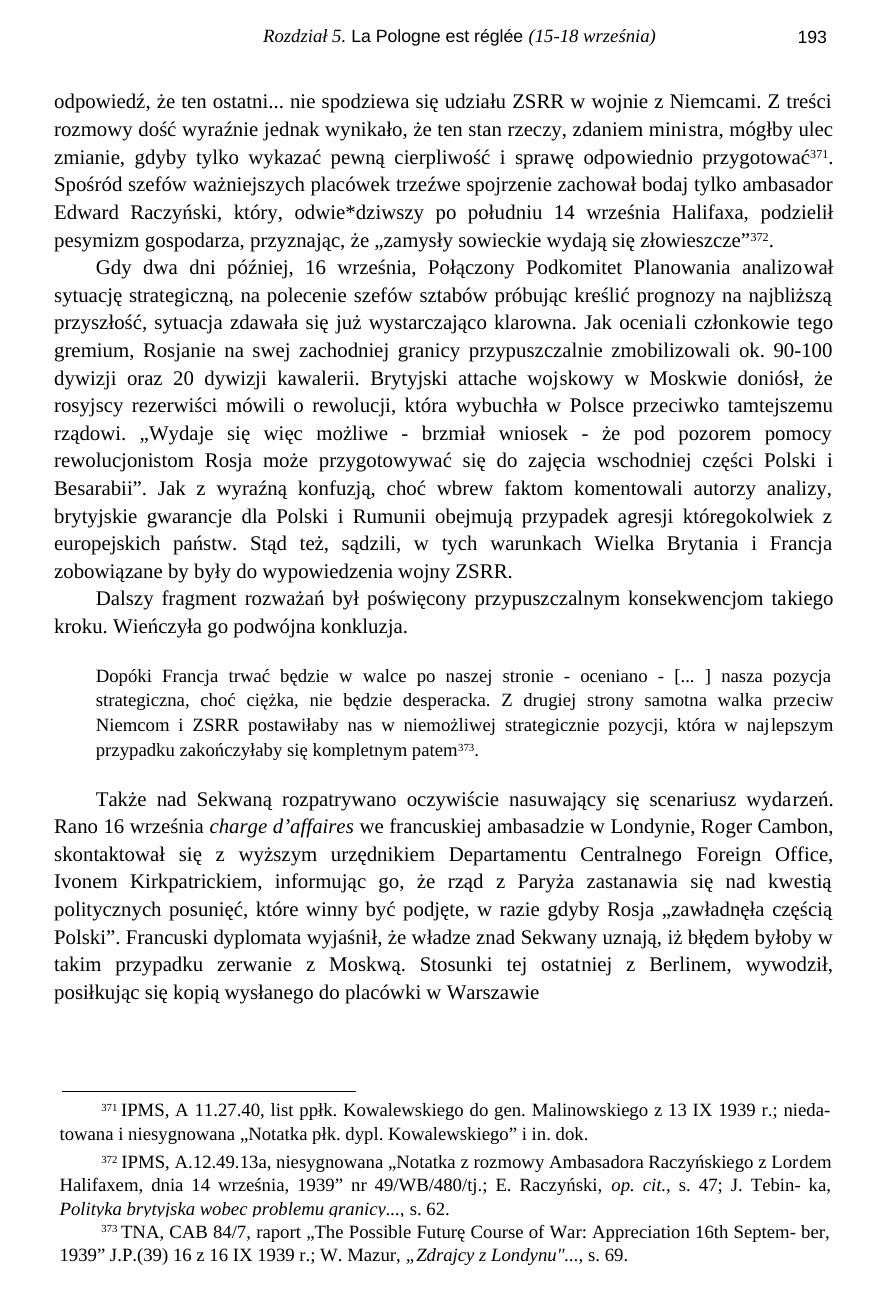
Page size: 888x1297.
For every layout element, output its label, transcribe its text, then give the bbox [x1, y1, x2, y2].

text Także nad Sekwaną rozpatrywano oczywiście nasuwający się scenariusz wyda­rzeń. Rano 16 września charge d’affaires we francuskiej ambasadzie w Londynie, Ro­ger Cambon, skontaktował się z wyższym urzędnikiem Departamentu Centralnego Foreign Office, Ivonem Kirkpatrickiem, informując go, że rząd z Paryża zastanawia się nad kwestią politycznych posunięć, które winny być podjęte, w razie gdyby Rosja „zawładnęła częścią Polski”. Francuski dyplomata wyjaśnił, że władze znad Sekwany uznają, iż błędem byłoby w takim przypadku zerwanie z Moskwą. Stosunki tej ostat­niej z Berlinem, wywodził, posiłkując się kopią wysłanego do placówki w Warszawie [54, 787, 833, 1004]
text 373 TNA, CAB 84/7, raport „The Possible Futurę Course of War: Appreciation 16th Septem- ber, 1939” J.P.(39) 16 z 16 IX 1939 r.; W. Mazur, „Zdrajcy z Londynu"..., s. 69. [59, 1221, 831, 1266]
text 193 [797, 26, 831, 47]
text odpowiedź, że ten ostatni... nie spodziewa się udziału ZSRR w wojnie z Niemcami. Z treści rozmowy dość wyraźnie jednak wynikało, że ten stan rzeczy, zdaniem mini­stra, mógłby ulec zmianie, gdyby tylko wykazać pewną cierpliwość i sprawę odpo­wiednio przygotować371. Spośród szefów ważniejszych placówek trzeźwe spojrzenie zachował bodaj tylko ambasador Edward Raczyński, który, odwie*dziwszy po połu­dniu 14 września Halifaxa, podzielił pesymizm gospodarza, przyznając, że „zamysły sowieckie wydają się złowieszcze”372. [54, 89, 833, 252]
text Dalszy fragment rozważań był poświęcony przypuszczalnym konsekwencjom ta­kiego kroku. Wieńczyła go podwójna konkluzja. [54, 586, 833, 638]
text Dopóki Francja trwać będzie w walce po naszej stronie - oceniano - [... ] nasza pozycja strategiczna, choć ciężka, nie będzie desperacka. Z drugiej strony samotna walka prze­ciw Niemcom i ZSRR postawiłaby nas w niemożliwej strategicznie pozycji, która w naj­lepszym przypadku zakończyłaby się kompletnym patem373. [96, 664, 833, 760]
text 371 IPMS, A 11.27.40, list ppłk. Kowalewskiego do gen. Malinowskiego z 13 IX 1939 r.; nieda- towana i niesygnowana „Notatka płk. dypl. Kowalewskiego” i in. dok. [59, 1099, 831, 1144]
text Gdy dwa dni później, 16 września, Połączony Podkomitet Planowania analizo­wał sytuację strategiczną, na polecenie szefów sztabów próbując kreślić prognozy na najbliższą przyszłość, sytuacja zdawała się już wystarczająco klarowna. Jak ocenia­li członkowie tego gremium, Rosjanie na swej zachodniej granicy przypuszczalnie zmobilizowali ok. 90-100 dywizji oraz 20 dywizji kawalerii. Brytyjski attache woj­skowy w Moskwie doniósł, że rosyjscy rezerwiści mówili o rewolucji, która wybu­chła w Polsce przeciwko tamtejszemu rządowi. „Wydaje się więc możliwe - brzmiał wniosek - że pod pozorem pomocy rewolucjonistom Rosja może przygotowywać się do zajęcia wschodniej części Polski i Besarabii”. Jak z wyraźną konfuzją, choć wbrew faktom komentowali autorzy analizy, brytyjskie gwarancje dla Polski i Rumunii obejmują przypadek agresji któregokolwiek z europejskich państw. Stąd też, sądzili, w tych warunkach Wielka Brytania i Francja zobowiązane by były do wypowiedzenia wojny ZSRR. [54, 255, 833, 583]
text 372 IPMS, A.12.49.13a, niesygnowana „Notatka z rozmowy Ambasadora Raczyńskiego z Lor­dem Halifaxem, dnia 14 września, 1939” nr 49/WB/480/tj.; E. Raczyński, op. cit., s. 47; J. Tebin- ka, Polityka brytyjska wobec problemu granicy..., s. 62. [59, 1151, 831, 1216]
text Rozdział 5. La Pologne est réglée (15-18 września) [263, 25, 658, 47]
